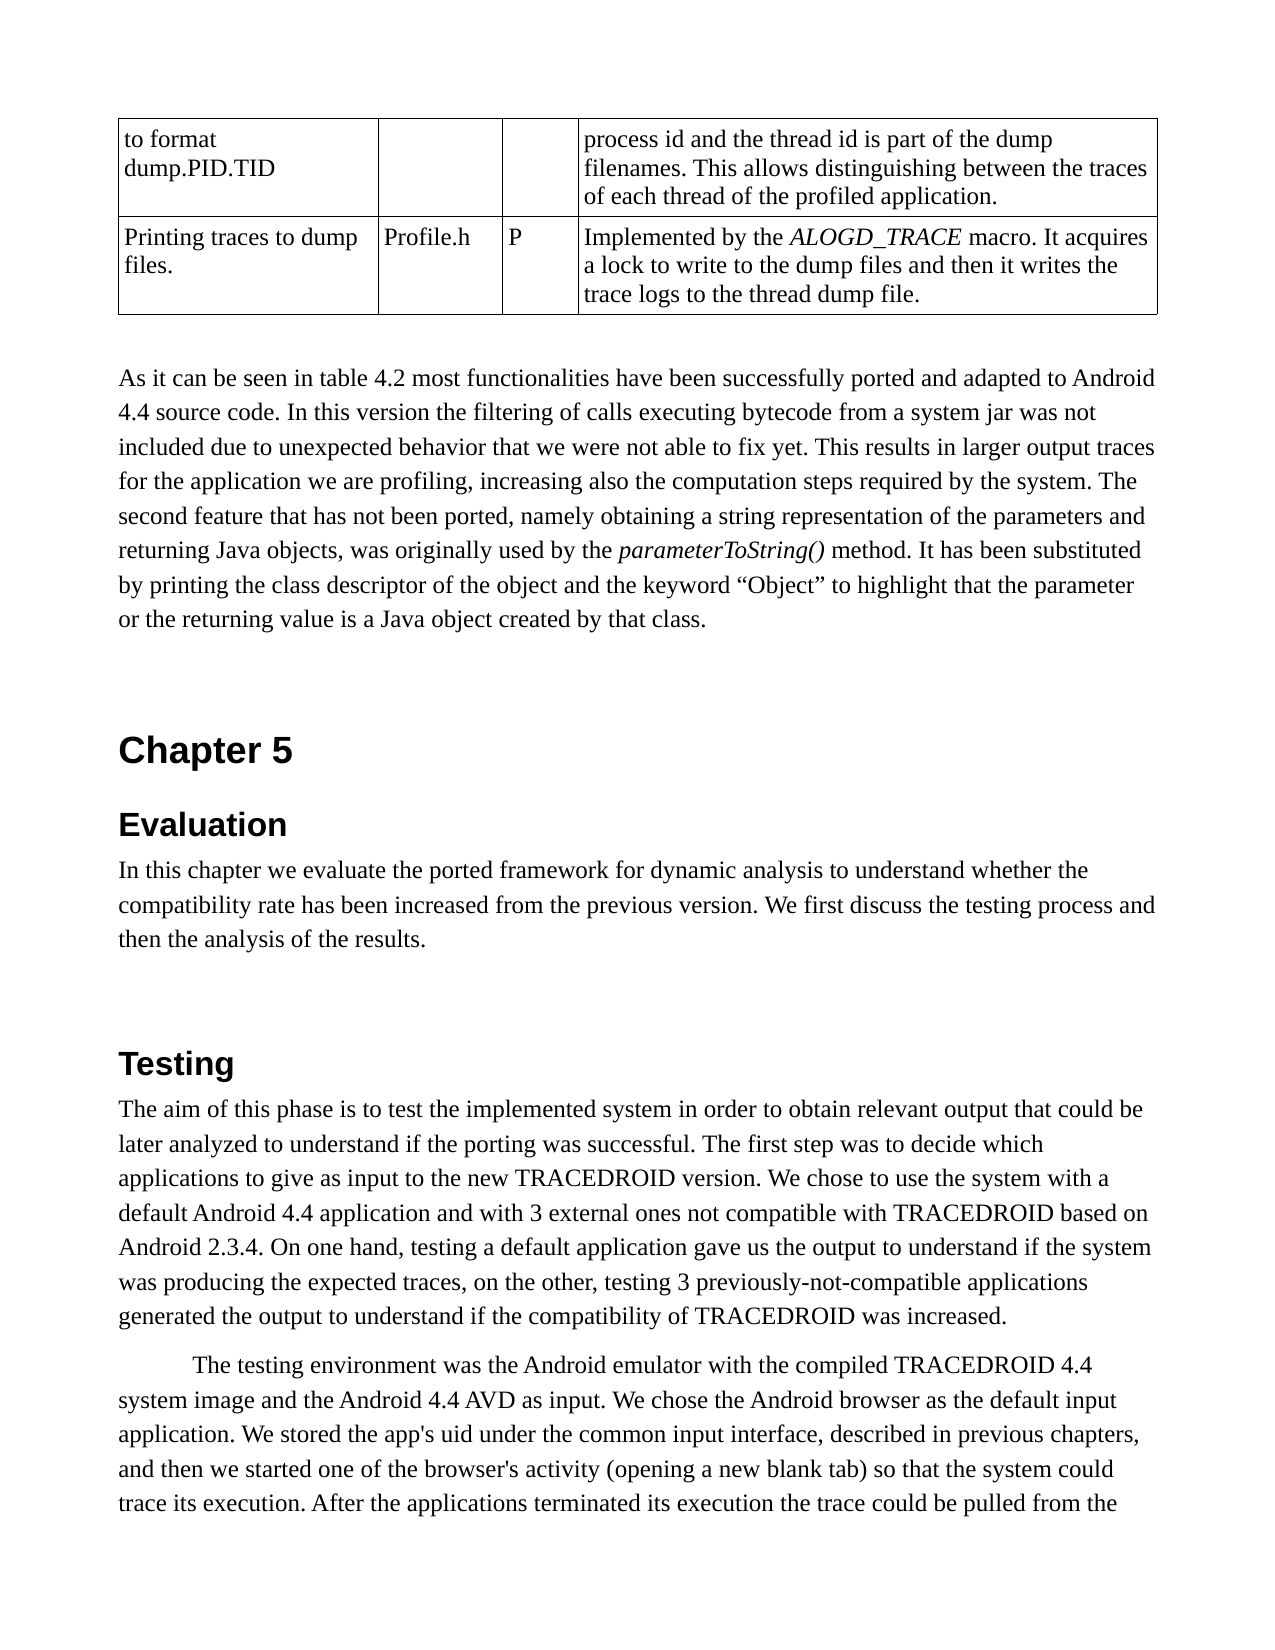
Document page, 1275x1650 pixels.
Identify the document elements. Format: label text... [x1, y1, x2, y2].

text As it can be seen in table 4.2 most functionalities have been successfully ported and adapted to Android 4.4 source code. In this version the filtering of calls executing bytecode from a system jar was not included due to unexpected behavior that we were not able to fix yet. This results in larger output traces for the application we are profiling, increasing also the computation steps required by the system. The second feature that has not been ported, namely obtaining a string representation of the parameters and returning Java objects, was originally used by the parameterToString() method. It has been substituted by printing the class descriptor of the object and the keyword “Object” to highlight that the parameter or the returning value is a Java object created by that class. [118, 363, 1157, 633]
table_cell Implemented by the ALOGD_TRACE macro. It acquires a lock to write to the dump files and then it writes the trace logs to the thread dump file. [579, 217, 1157, 314]
text The testing environment was the Android emulator with the compiled TRACEDROID 4.4 system image and the Android 4.4 AVD as input. We chose the Android browser as the default input application. We stored the app's uid under the common input interface, described in previous chapters, and then we started one of the browser's activity (opening a new blank tab) so that the system could trace its execution. After the applications terminated its execution the trace could be pulled from the [118, 1351, 1157, 1517]
table_cell [503, 119, 578, 216]
subtitle Testing [118, 1043, 1157, 1082]
table_cell [379, 119, 502, 216]
table_cell Printing traces to dump files. [119, 217, 378, 314]
table_cell Profile.h [379, 217, 502, 314]
subtitle Chapter 5 [118, 727, 1157, 771]
text The aim of this phase is to test the implemented system in order to obtain relevant output that could be later analyzed to understand if the porting was successful. The first step was to decide which applications to give as input to the new TRACEDROID version. We chose to use the system with a default Android 4.4 application and with 3 external ones not compatible with TRACEDROID based on Android 2.3.4. On one hand, testing a default application gave us the output to understand if the system was producing the expected traces, on the other, testing 3 previously-not-compatible applications generated the output to understand if the compatibility of TRACEDROID was increased. [118, 1094, 1157, 1330]
table_cell process id and the thread id is part of the dump filenames. This allows distinguishing between the traces of each thread of the profiled application. [579, 119, 1157, 216]
text In this chapter we evaluate the ported framework for dynamic analysis to understand whether the compatibility rate has been increased from the previous version. We first discuss the testing process and then the analysis of the results. [118, 856, 1157, 953]
table_cell P [503, 217, 578, 314]
table_cell to format dump.PID.TID [119, 119, 378, 216]
subtitle Evaluation [118, 804, 1157, 843]
